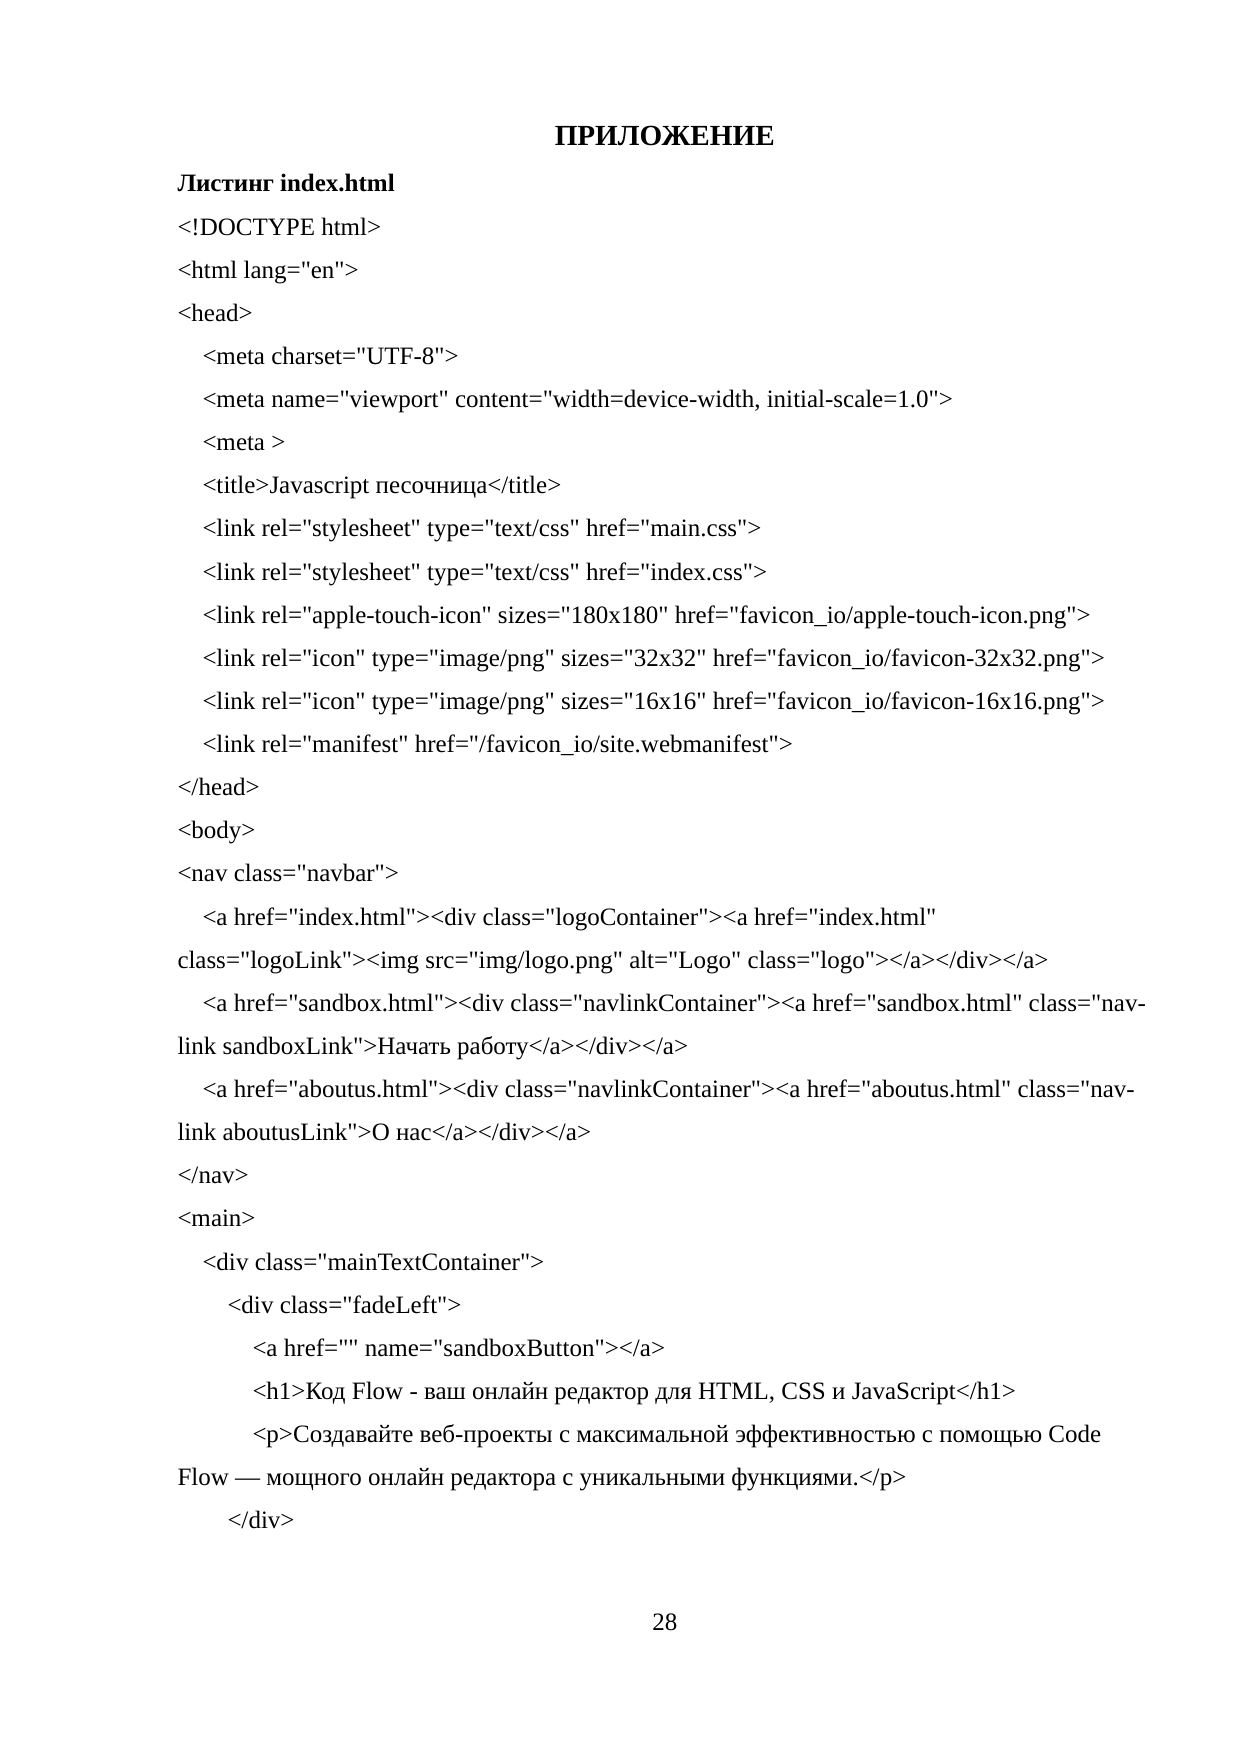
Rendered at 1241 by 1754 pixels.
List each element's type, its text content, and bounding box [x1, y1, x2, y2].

text </nav> [177, 1160, 1152, 1189]
text <head> [177, 298, 1152, 327]
text <link rel="icon" type="image/png" sizes="32x32" href="favicon_io/favicon-32x32.png"> [177, 643, 1152, 672]
text <link rel="stylesheet" type="text/css" href="main.css"> [177, 513, 1152, 542]
text </div> [177, 1505, 1152, 1534]
text <link rel="manifest" href="/favicon_io/site.webmanifest"> [177, 729, 1152, 758]
text <a href="" name="sandboxButton"></a> [177, 1333, 1152, 1362]
text <p>Создавайте веб-проекты с максимальной эффективностью с помощью Code Flow — мощного онлайн редактора с уникальными функциями.</p> [177, 1419, 1152, 1491]
text <a href="sandbox.html"><div class="navlinkContainer"><a href="sandbox.html" class="nav-link sandboxLink">Начать работу</a></div></a> [177, 988, 1152, 1060]
text ПРИЛОЖЕНИЕ [177, 118, 1152, 152]
text <html lang="en"> [177, 255, 1152, 283]
text <div class="mainTextContainer"> [177, 1247, 1152, 1275]
text <a href="index.html"><div class="logoContainer"><a href="index.html" class="logoLink"><img src="img/logo.png" alt="Logo" class="logo"></a></div></a> [177, 902, 1152, 973]
text <title>Javascript песочница</title> [177, 470, 1152, 499]
text <a href="aboutus.html"><div class="navlinkContainer"><a href="aboutus.html" class="nav-link aboutusLink">О нас</a></div></a> [177, 1074, 1152, 1146]
text <link rel="apple-touch-icon" sizes="180x180" href="favicon_io/apple-touch-icon.png"> [177, 600, 1152, 628]
text <link rel="stylesheet" type="text/css" href="index.css"> [177, 557, 1152, 585]
text </head> [177, 772, 1152, 801]
text <meta > [177, 427, 1152, 456]
text <h1>Код Flow - ваш онлайн редактор для HTML, CSS и JavaScript</h1> [177, 1376, 1152, 1405]
text <nav class="navbar"> [177, 858, 1152, 887]
text <meta name="viewport" content="width=device-width, initial-scale=1.0"> [177, 384, 1152, 413]
text <link rel="icon" type="image/png" sizes="16x16" href="favicon_io/favicon-16x16.png"> [177, 686, 1152, 715]
text <body> [177, 815, 1152, 844]
text <main> [177, 1203, 1152, 1232]
text <meta charset="UTF-8"> [177, 341, 1152, 370]
text <div class="fadeLeft"> [177, 1290, 1152, 1318]
text <!DOCTYPE html> [177, 212, 1152, 240]
text Листинг index.html [177, 168, 1152, 197]
